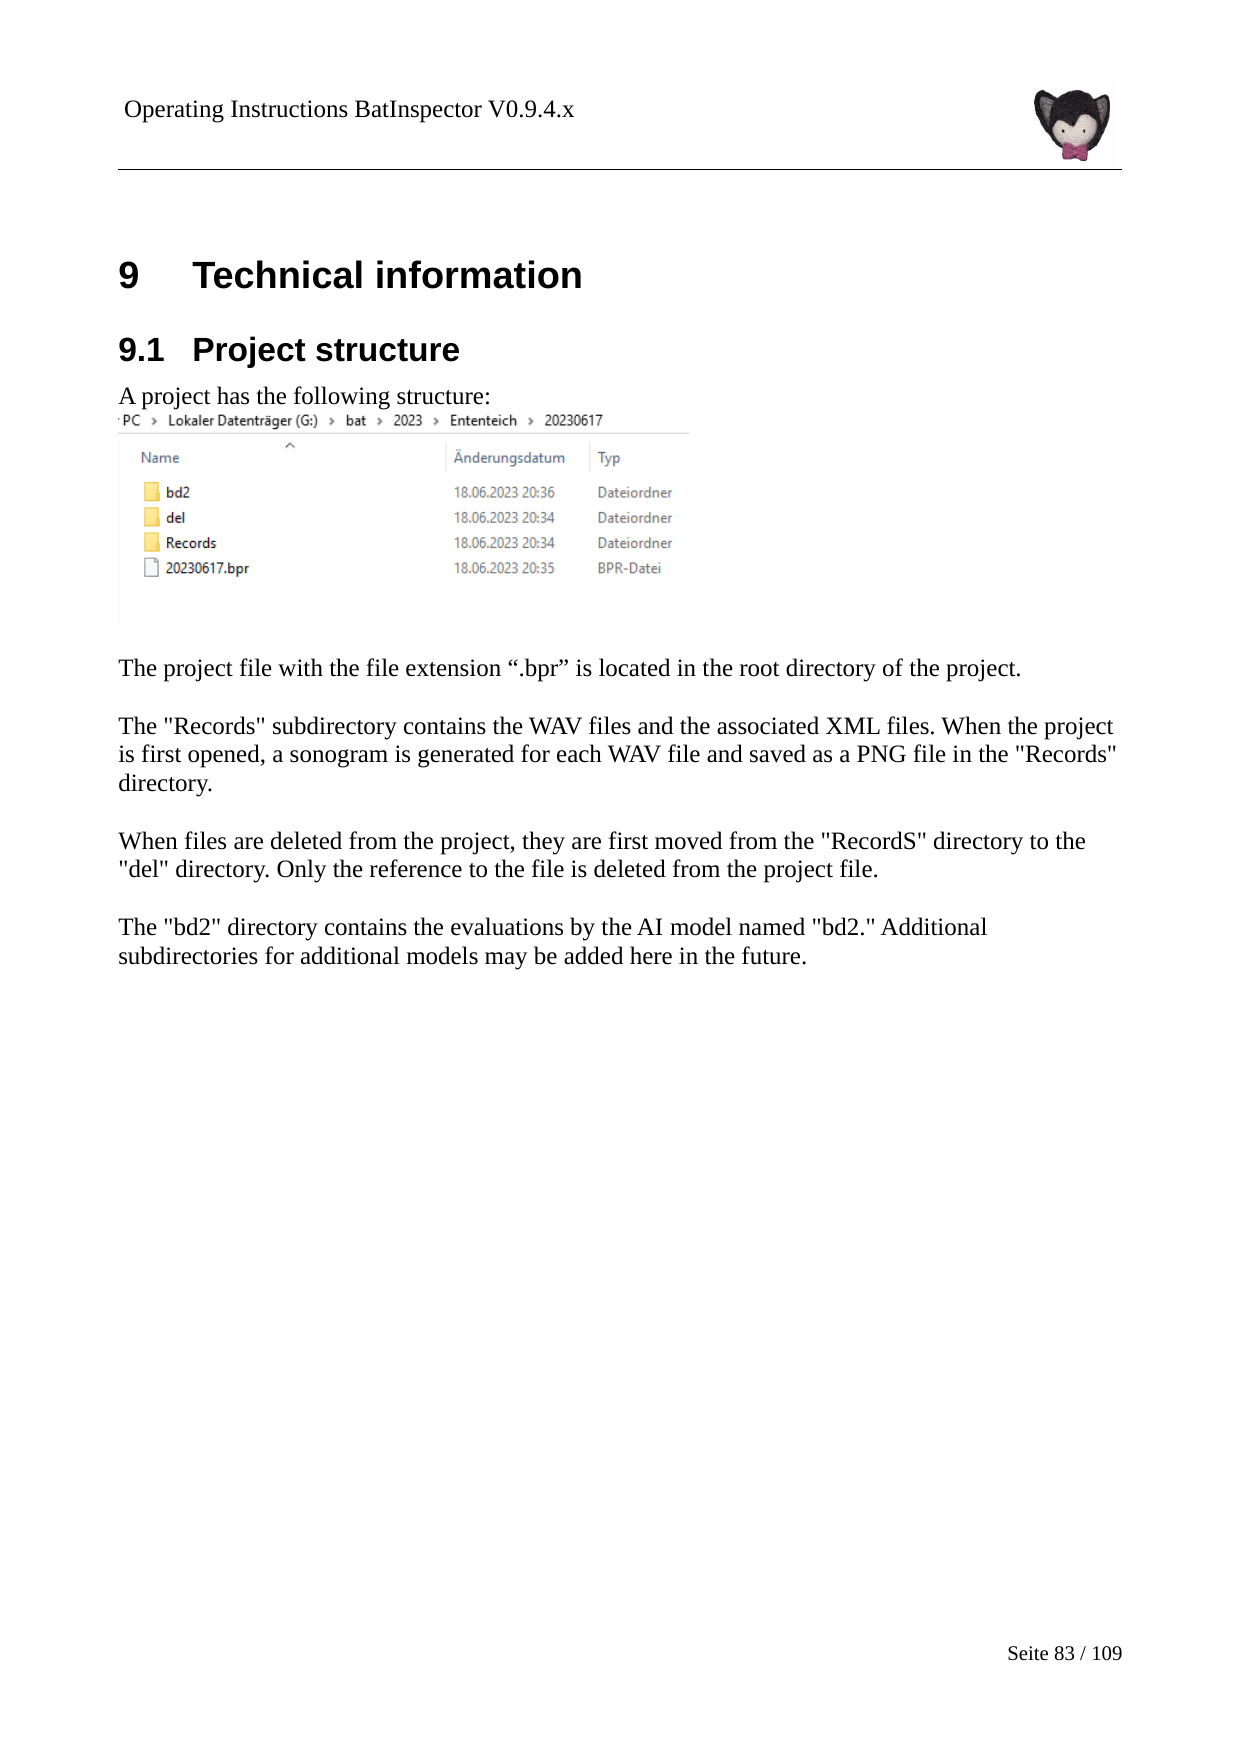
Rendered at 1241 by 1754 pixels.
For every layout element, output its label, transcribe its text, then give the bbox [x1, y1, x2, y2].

picture [118, 410, 690, 625]
subtitle Technical information [118, 253, 1122, 297]
text The "bd2" directory contains the evaluations by the AI ​​model named "bd2." Additional subdirectories for additional models may be added here in the future. [118, 912, 1122, 969]
subtitle Project structure [118, 330, 1122, 369]
picture [1030, 80, 1119, 169]
text When files are deleted from the project, they are first moved from the "RecordS" directory to the "del" directory. Only the reference to the file is deleted from the project file. [118, 826, 1122, 883]
text A project has the following structure: [118, 381, 1122, 410]
text The "Records" subdirectory contains the WAV files and the associated XML files. When the project is first opened, a sonogram is generated for each WAV file and saved as a PNG file in the "Records" directory. [118, 711, 1122, 797]
text The project file with the file extension “.bpr” is located in the root directory of the project. [118, 653, 1122, 682]
